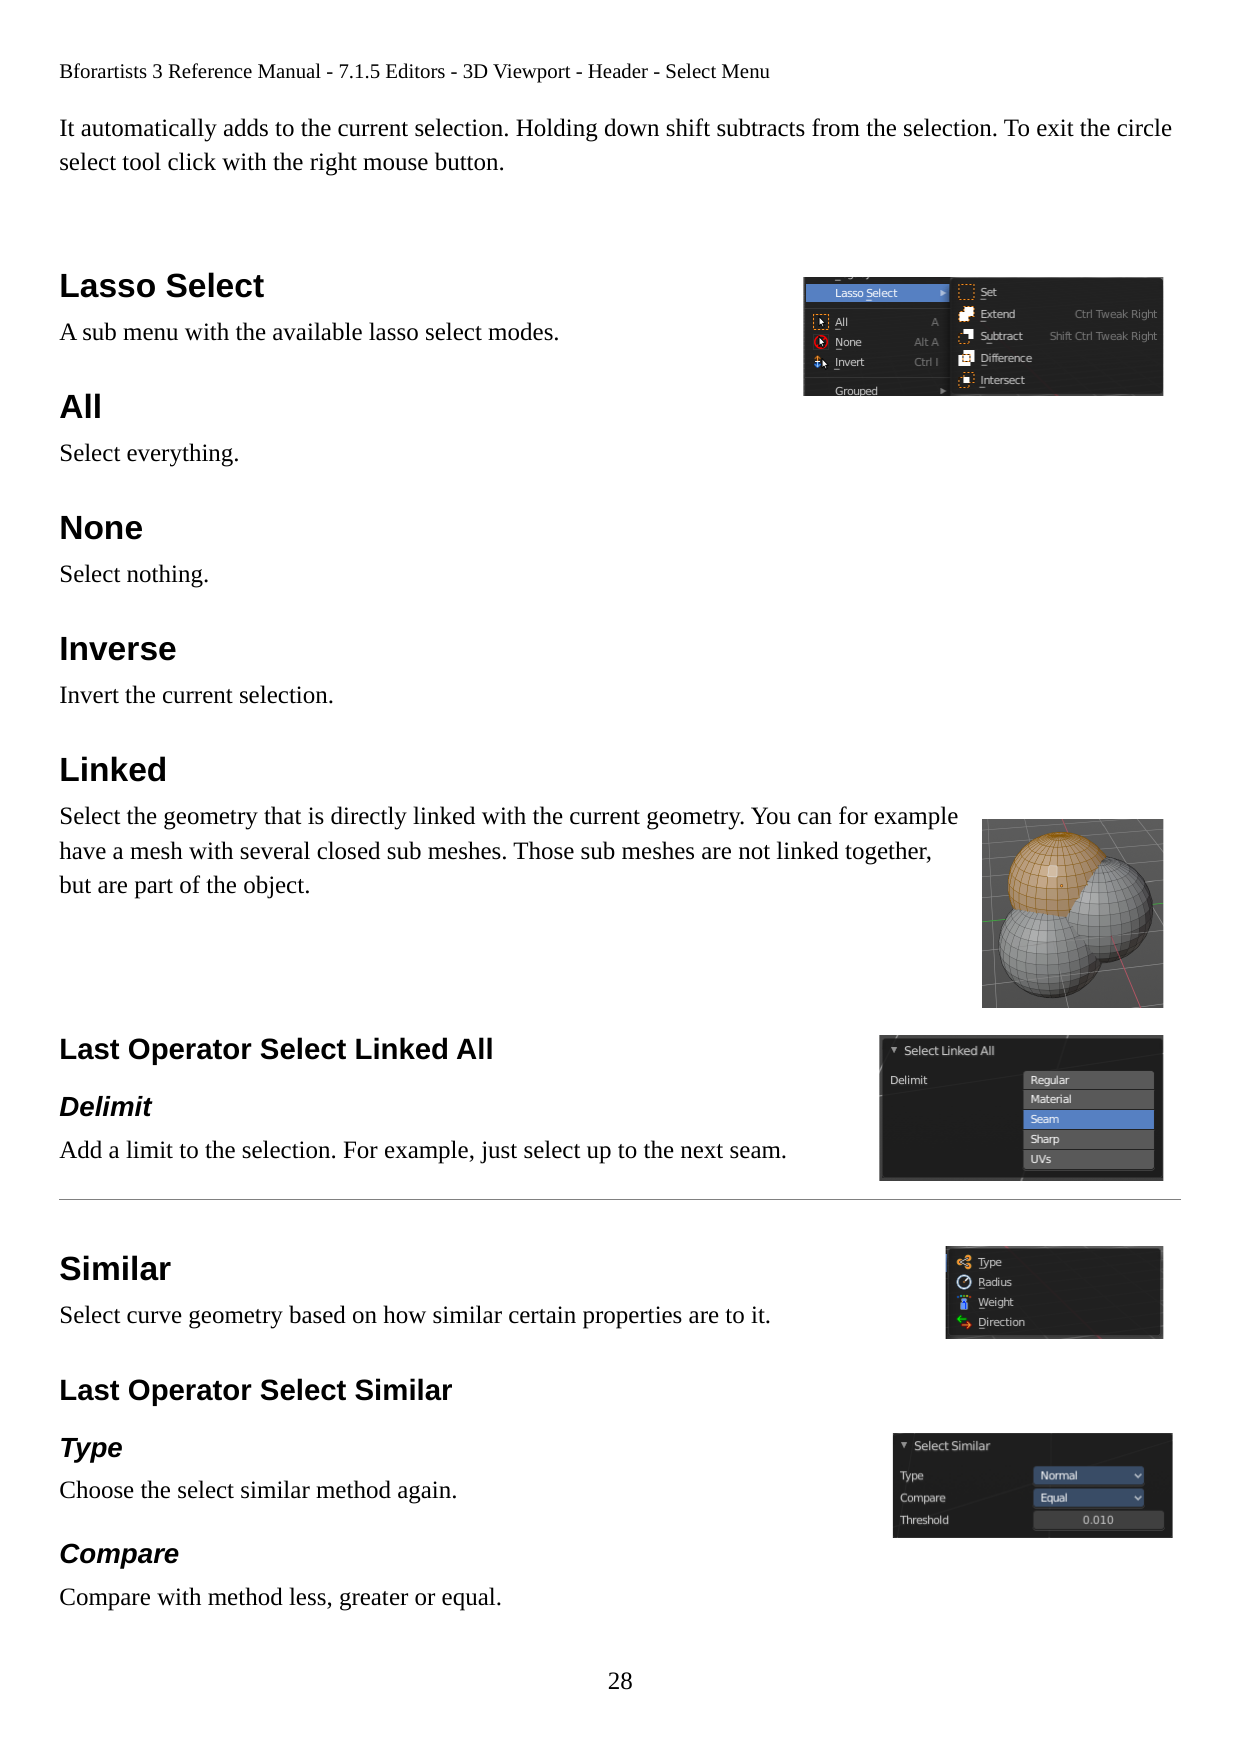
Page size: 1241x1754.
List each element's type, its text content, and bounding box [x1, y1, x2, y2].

subtitle Delimit [59, 1091, 879, 1123]
text Compare with method less, greater or equal. [59, 1582, 1181, 1610]
subtitle Last Operator Select Similar [59, 1372, 1181, 1406]
text Choose the select similar method again. [59, 1476, 892, 1504]
subtitle Lasso Select [59, 266, 1181, 305]
text Select curve geometry based on how similar certain properties are to it. [59, 1300, 945, 1329]
text It automatically adds to the current selection. Holding down shift subtracts from the selection. To exit the circle select tool click with the right mouse button. [59, 113, 1181, 176]
picture [982, 819, 1164, 1008]
subtitle All [59, 387, 1181, 426]
text Select everything. [59, 438, 1181, 467]
picture [879, 1035, 1164, 1181]
subtitle Last Operator Select Linked All [59, 1032, 1181, 1066]
subtitle Inverse [59, 629, 1181, 668]
subtitle Compare [59, 1537, 1181, 1569]
subtitle Type [59, 1431, 1181, 1463]
subtitle [1164, 1091, 1181, 1123]
subtitle None [59, 508, 1181, 547]
picture [803, 277, 1164, 396]
text Select the geometry that is directly linked with the current geometry. You can for example have a mesh with several closed sub meshes. Those sub meshes are not linked together, but are part of the object. [59, 801, 1181, 899]
text Add a limit to the selection. For example, just select up to the next seam. [59, 1135, 879, 1164]
text Invert the current selection. [59, 680, 1181, 709]
text Select nothing. [59, 559, 1181, 588]
text A sub menu with the available lasso select modes. [59, 317, 803, 346]
picture [945, 1246, 1164, 1339]
subtitle [1164, 1249, 1181, 1288]
subtitle Similar [59, 1249, 945, 1288]
subtitle Linked [59, 750, 1181, 789]
picture [892, 1433, 1173, 1538]
